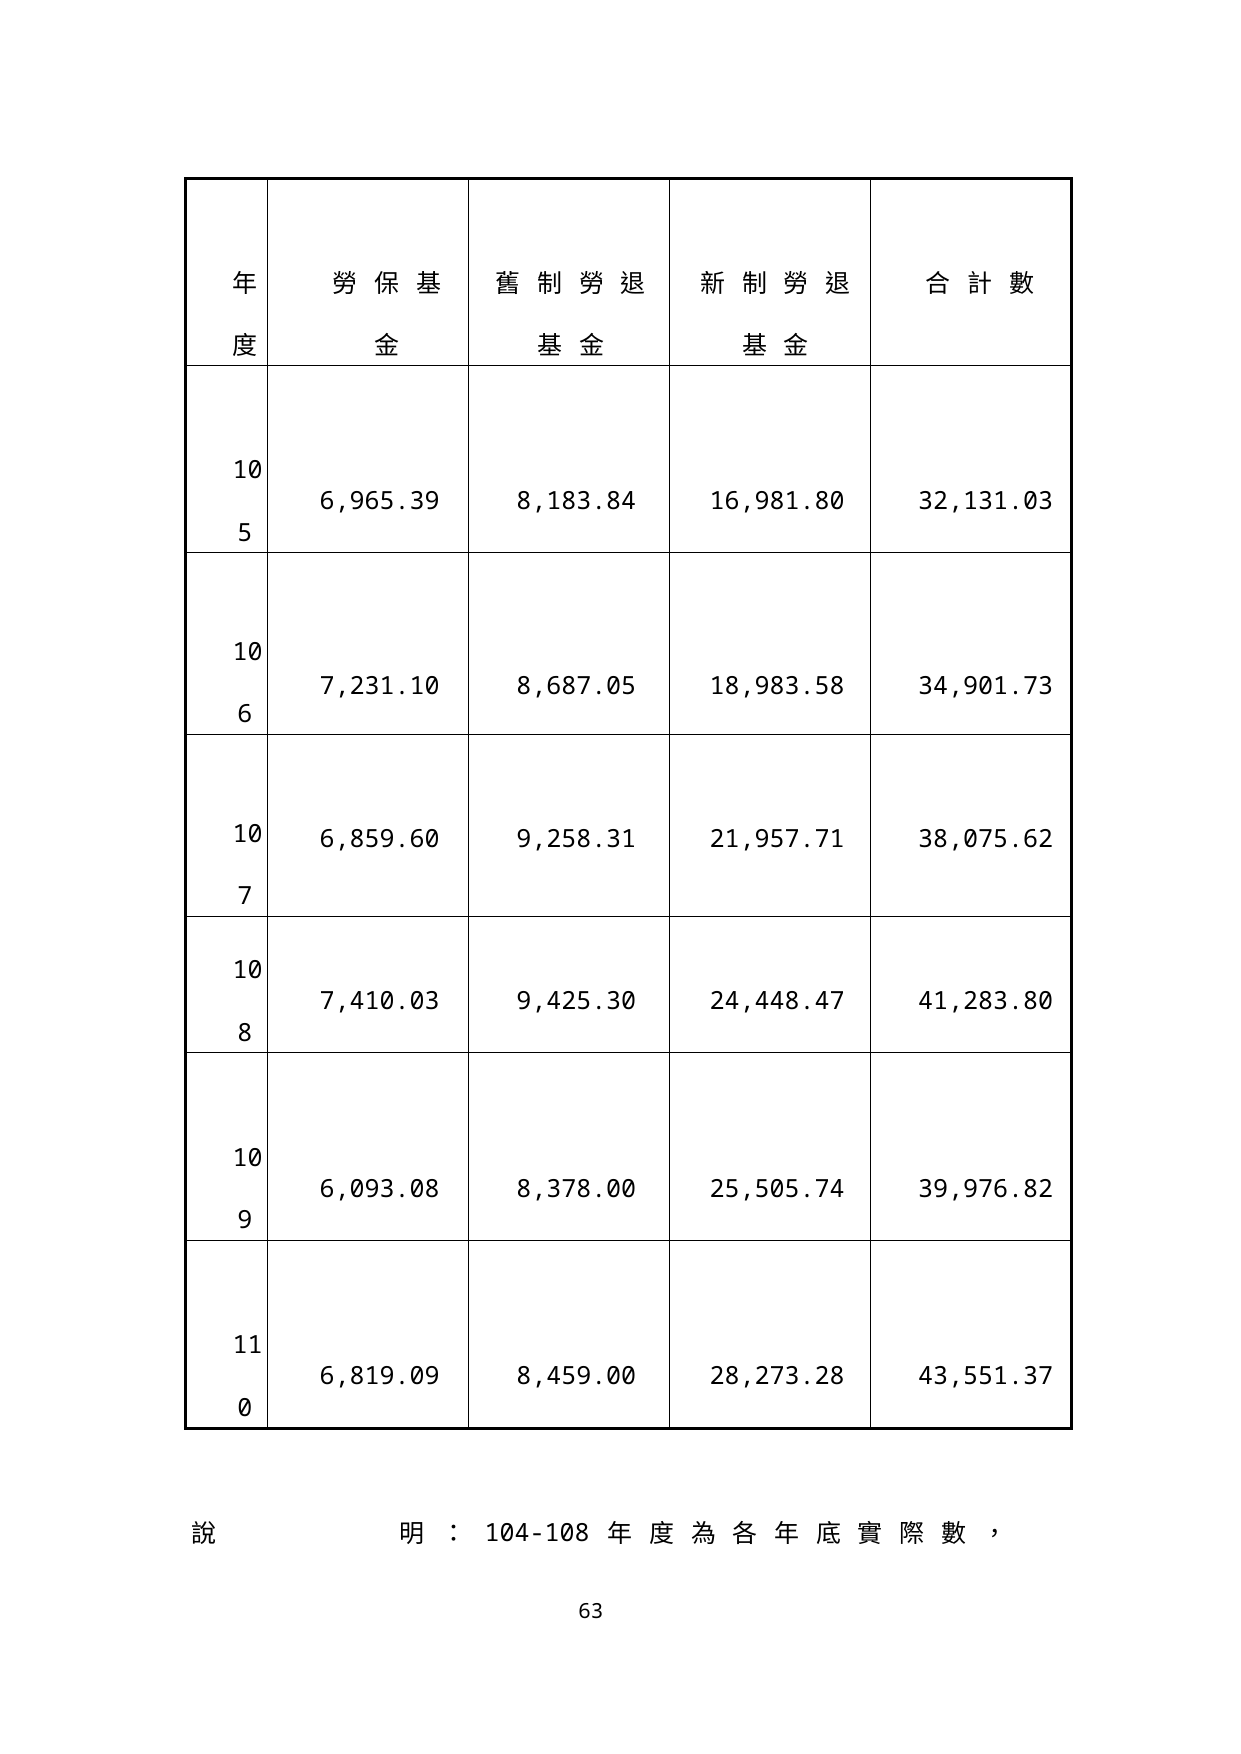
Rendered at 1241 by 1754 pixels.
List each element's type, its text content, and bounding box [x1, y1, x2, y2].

table_cell 108 [187, 917, 267, 1052]
table_cell 9,258.31 [469, 735, 669, 916]
table_header 合計數 [871, 180, 1070, 365]
table_cell 38,075.62 [871, 735, 1070, 916]
table_cell 6,965.39 [268, 366, 468, 552]
table_header 年度 [187, 180, 267, 365]
table_cell 34,901.73 [871, 553, 1070, 734]
table_cell 39,976.82 [871, 1053, 1070, 1240]
table_header 勞保基金 [268, 180, 468, 365]
table_cell 8,459.00 [469, 1241, 669, 1427]
table_cell 16,981.80 [670, 366, 870, 552]
table_cell 6,093.08 [268, 1053, 468, 1240]
text 說 明：104-108年度為各年底實際數， [183, 1490, 1058, 1552]
table_cell 28,273.28 [670, 1241, 870, 1427]
table_cell 6,819.09 [268, 1241, 468, 1427]
table_header 新制勞退基金 [670, 180, 870, 365]
table_cell 43,551.37 [871, 1241, 1070, 1427]
table_cell 32,131.03 [871, 366, 1070, 552]
table_cell 107 [187, 735, 267, 916]
table_cell 21,957.71 [670, 735, 870, 916]
table_cell 7,231.10 [268, 553, 468, 734]
table_cell 25,505.74 [670, 1053, 870, 1240]
table_cell 8,378.00 [469, 1053, 669, 1240]
table_header 舊制勞退基金 [469, 180, 669, 365]
table_cell 24,448.47 [670, 917, 870, 1052]
table_cell 109 [187, 1053, 267, 1240]
table_cell 8,183.84 [469, 366, 669, 552]
table_cell 7,410.03 [268, 917, 468, 1052]
table_cell 6,859.60 [268, 735, 468, 916]
table_cell 106 [187, 553, 267, 734]
table_cell 8,687.05 [469, 553, 669, 734]
table_cell 110 [187, 1241, 267, 1427]
table_cell 105 [187, 366, 267, 552]
table_cell 9,425.30 [469, 917, 669, 1052]
table_cell 41,283.80 [871, 917, 1070, 1052]
table_cell 18,983.58 [670, 553, 870, 734]
